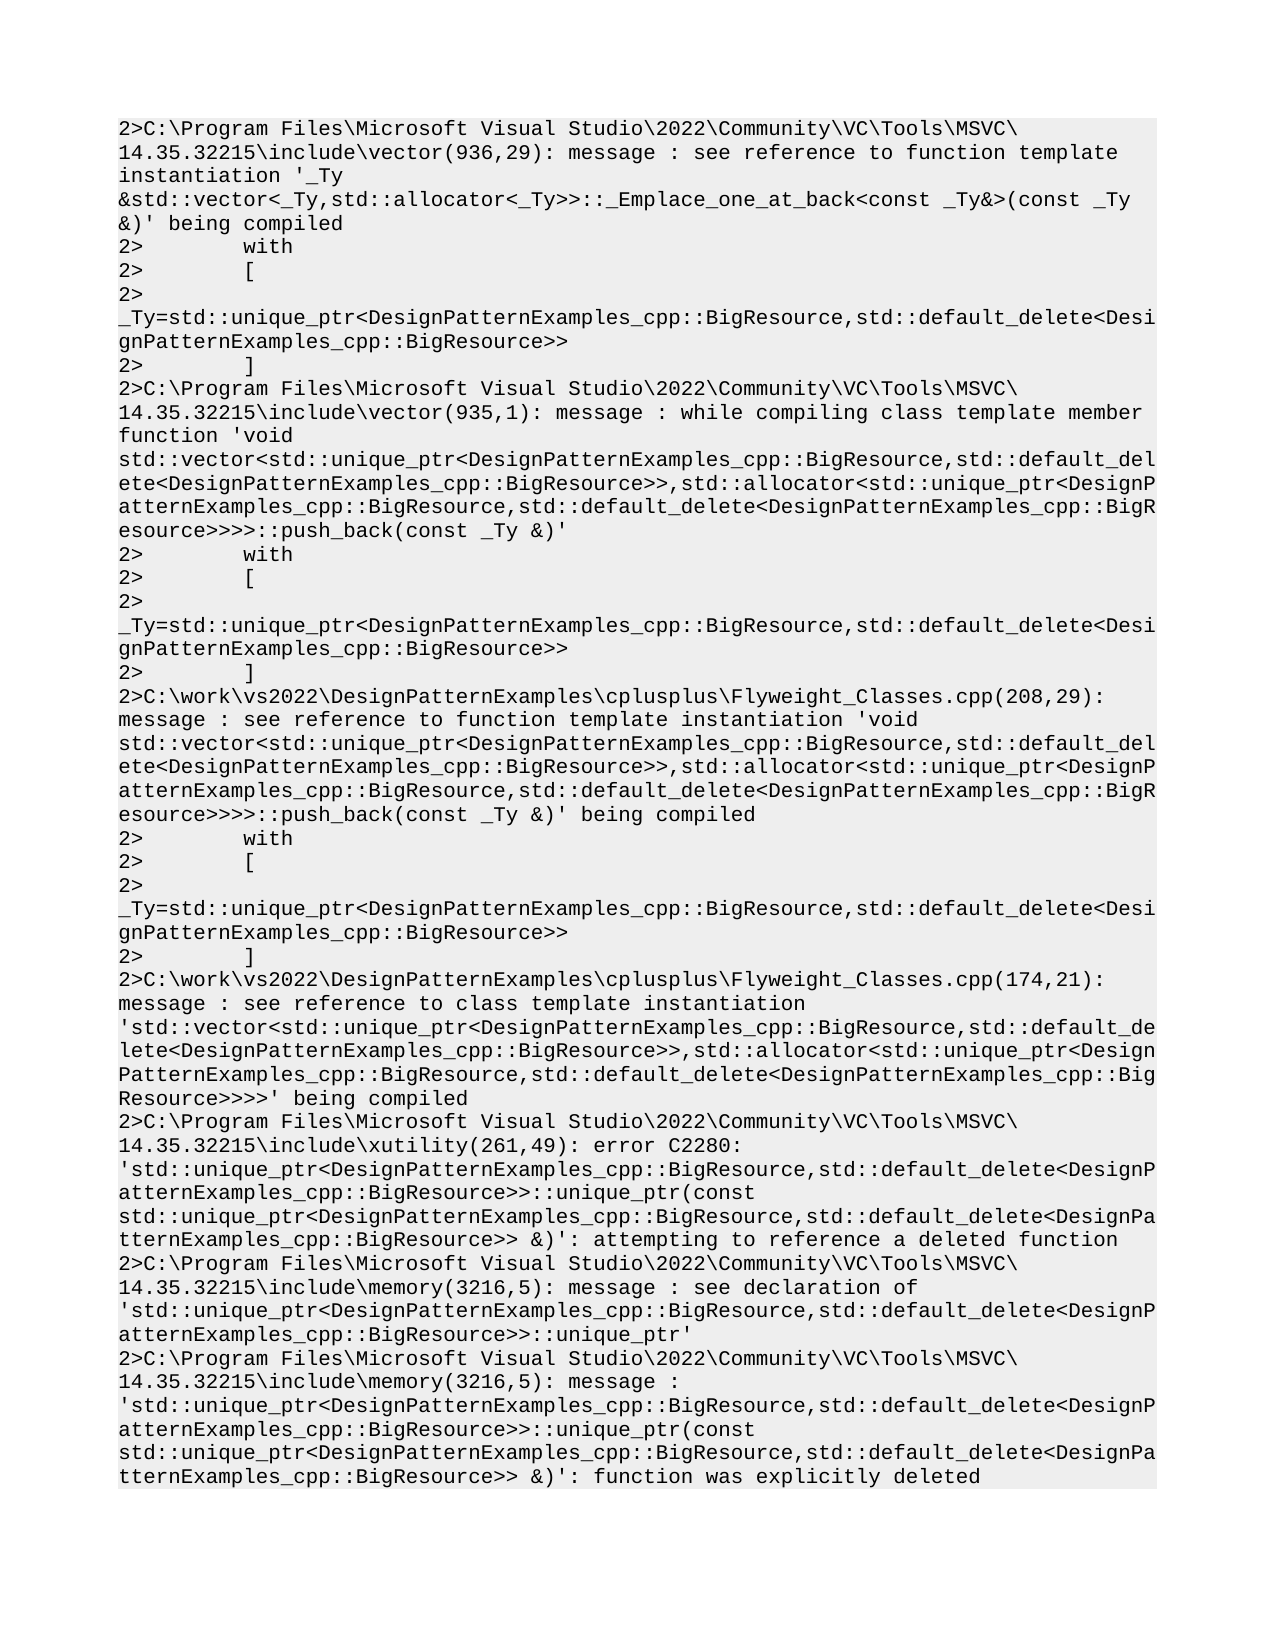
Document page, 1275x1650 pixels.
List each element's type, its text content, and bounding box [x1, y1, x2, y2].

text 2>C:\Program Files\Microsoft Visual Studio\2022\Community\VC\Tools\MSVC\14.35.32215\include\vector(935,1): message : while compiling class template member function 'void std::vector<std::unique_ptr<DesignPatternExamples_cpp::BigResource,std::default_delete<DesignPatternExamples_cpp::BigResource>>,std::allocator<std::unique_ptr<DesignPatternExamples_cpp::BigResource,std::default_delete<DesignPatternExamples_cpp::BigResource>>>>::push_back(const _Ty &)' [118, 378, 1157, 544]
text 2> _Ty=std::unique_ptr<DesignPatternExamples_cpp::BigResource,std::default_delete<DesignPatternExamples_cpp::BigResource>> [118, 875, 1157, 946]
text 2> [ [118, 851, 1157, 875]
text 2>C:\work\vs2022\DesignPatternExamples\cplusplus\Flyweight_Classes.cpp(174,21): message : see reference to class template instantiation 'std::vector<std::unique_ptr<DesignPatternExamples_cpp::BigResource,std::default_delete<DesignPatternExamples_cpp::BigResource>>,std::allocator<std::unique_ptr<DesignPatternExamples_cpp::BigResource,std::default_delete<DesignPatternExamples_cpp::BigResource>>>>' being compiled [118, 969, 1157, 1111]
text 2> [ [118, 567, 1157, 591]
text 2> with [118, 544, 1157, 567]
text 2> with [118, 827, 1157, 851]
text 2>C:\work\vs2022\DesignPatternExamples\cplusplus\Flyweight_Classes.cpp(208,29): message : see reference to function template instantiation 'void std::vector<std::unique_ptr<DesignPatternExamples_cpp::BigResource,std::default_delete<DesignPatternExamples_cpp::BigResource>>,std::allocator<std::unique_ptr<DesignPatternExamples_cpp::BigResource,std::default_delete<DesignPatternExamples_cpp::BigResource>>>>::push_back(const _Ty &)' being compiled [118, 686, 1157, 827]
text 2> with [118, 236, 1157, 260]
text 2> _Ty=std::unique_ptr<DesignPatternExamples_cpp::BigResource,std::default_delete<DesignPatternExamples_cpp::BigResource>> [118, 284, 1157, 354]
text 2>C:\Program Files\Microsoft Visual Studio\2022\Community\VC\Tools\MSVC\14.35.32215\include\memory(3216,5): message : 'std::unique_ptr<DesignPatternExamples_cpp::BigResource,std::default_delete<DesignPatternExamples_cpp::BigResource>>::unique_ptr(const std::unique_ptr<DesignPatternExamples_cpp::BigResource,std::default_delete<DesignPatternExamples_cpp::BigResource>> &)': function was explicitly deleted [118, 1348, 1157, 1489]
text 2> ] [118, 354, 1157, 378]
text 2>C:\Program Files\Microsoft Visual Studio\2022\Community\VC\Tools\MSVC\14.35.32215\include\memory(3216,5): message : see declaration of 'std::unique_ptr<DesignPatternExamples_cpp::BigResource,std::default_delete<DesignPatternExamples_cpp::BigResource>>::unique_ptr' [118, 1253, 1157, 1348]
text 2>C:\Program Files\Microsoft Visual Studio\2022\Community\VC\Tools\MSVC\14.35.32215\include\xutility(261,49): error C2280: 'std::unique_ptr<DesignPatternExamples_cpp::BigResource,std::default_delete<DesignPatternExamples_cpp::BigResource>>::unique_ptr(const std::unique_ptr<DesignPatternExamples_cpp::BigResource,std::default_delete<DesignPatternExamples_cpp::BigResource>> &)': attempting to reference a deleted function [118, 1111, 1157, 1253]
text 2> ] [118, 946, 1157, 969]
text 2> ] [118, 662, 1157, 686]
text 2>C:\Program Files\Microsoft Visual Studio\2022\Community\VC\Tools\MSVC\14.35.32215\include\vector(936,29): message : see reference to function template instantiation '_Ty &std::vector<_Ty,std::allocator<_Ty>>::_Emplace_one_at_back<const _Ty&>(const _Ty &)' being compiled [118, 118, 1157, 236]
text 2> _Ty=std::unique_ptr<DesignPatternExamples_cpp::BigResource,std::default_delete<DesignPatternExamples_cpp::BigResource>> [118, 591, 1157, 662]
text 2> [ [118, 260, 1157, 284]
